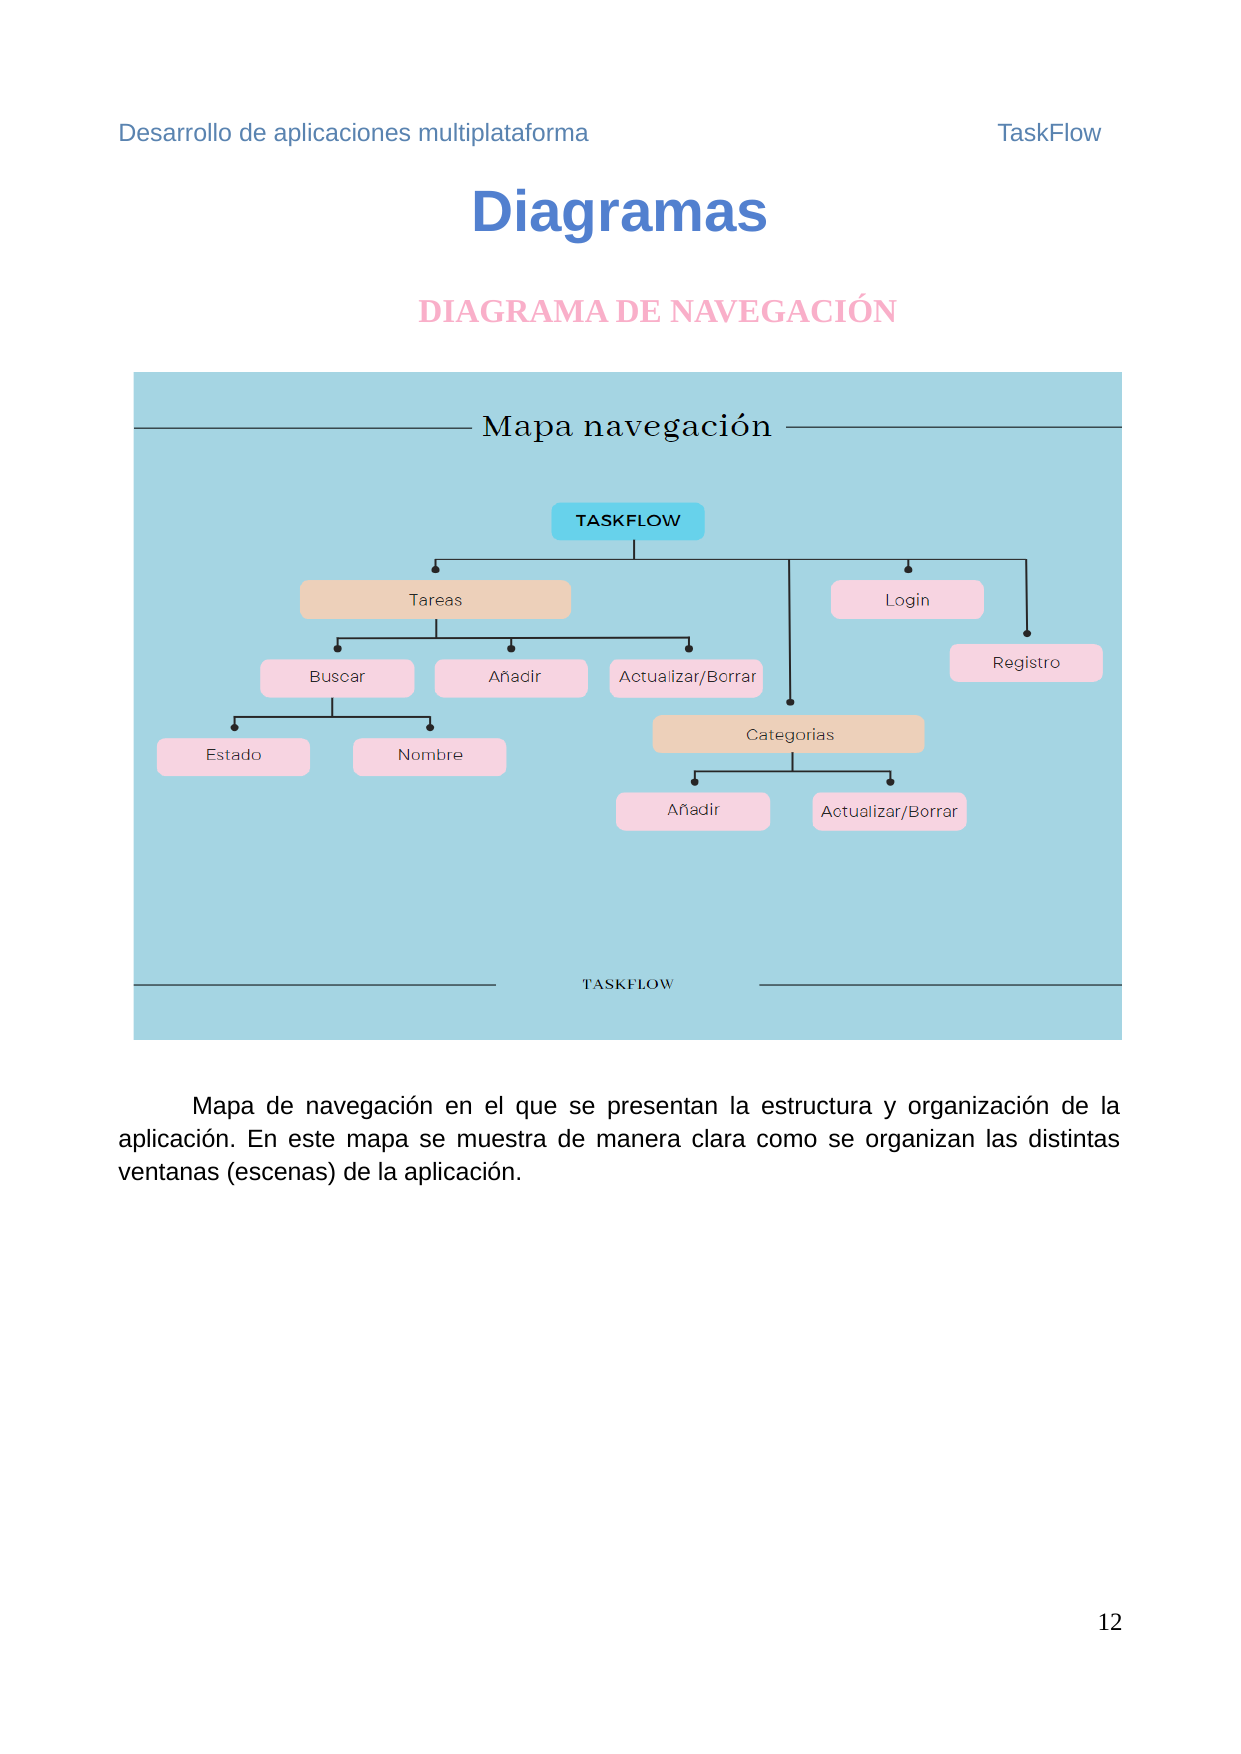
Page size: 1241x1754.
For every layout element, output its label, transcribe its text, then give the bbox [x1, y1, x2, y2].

text Mapa de navegación en el que se presentan la estructura y organización de la aplicación. En este mapa se muestra de manera clara como se organizan las distintas ventanas (escenas) de la aplicación. [118, 1091, 1122, 1186]
picture [133, 372, 1122, 1040]
subtitle Diagramas [118, 176, 1122, 243]
subtitle DIAGRAMA DE NAVEGACIÓN [156, 291, 1122, 329]
